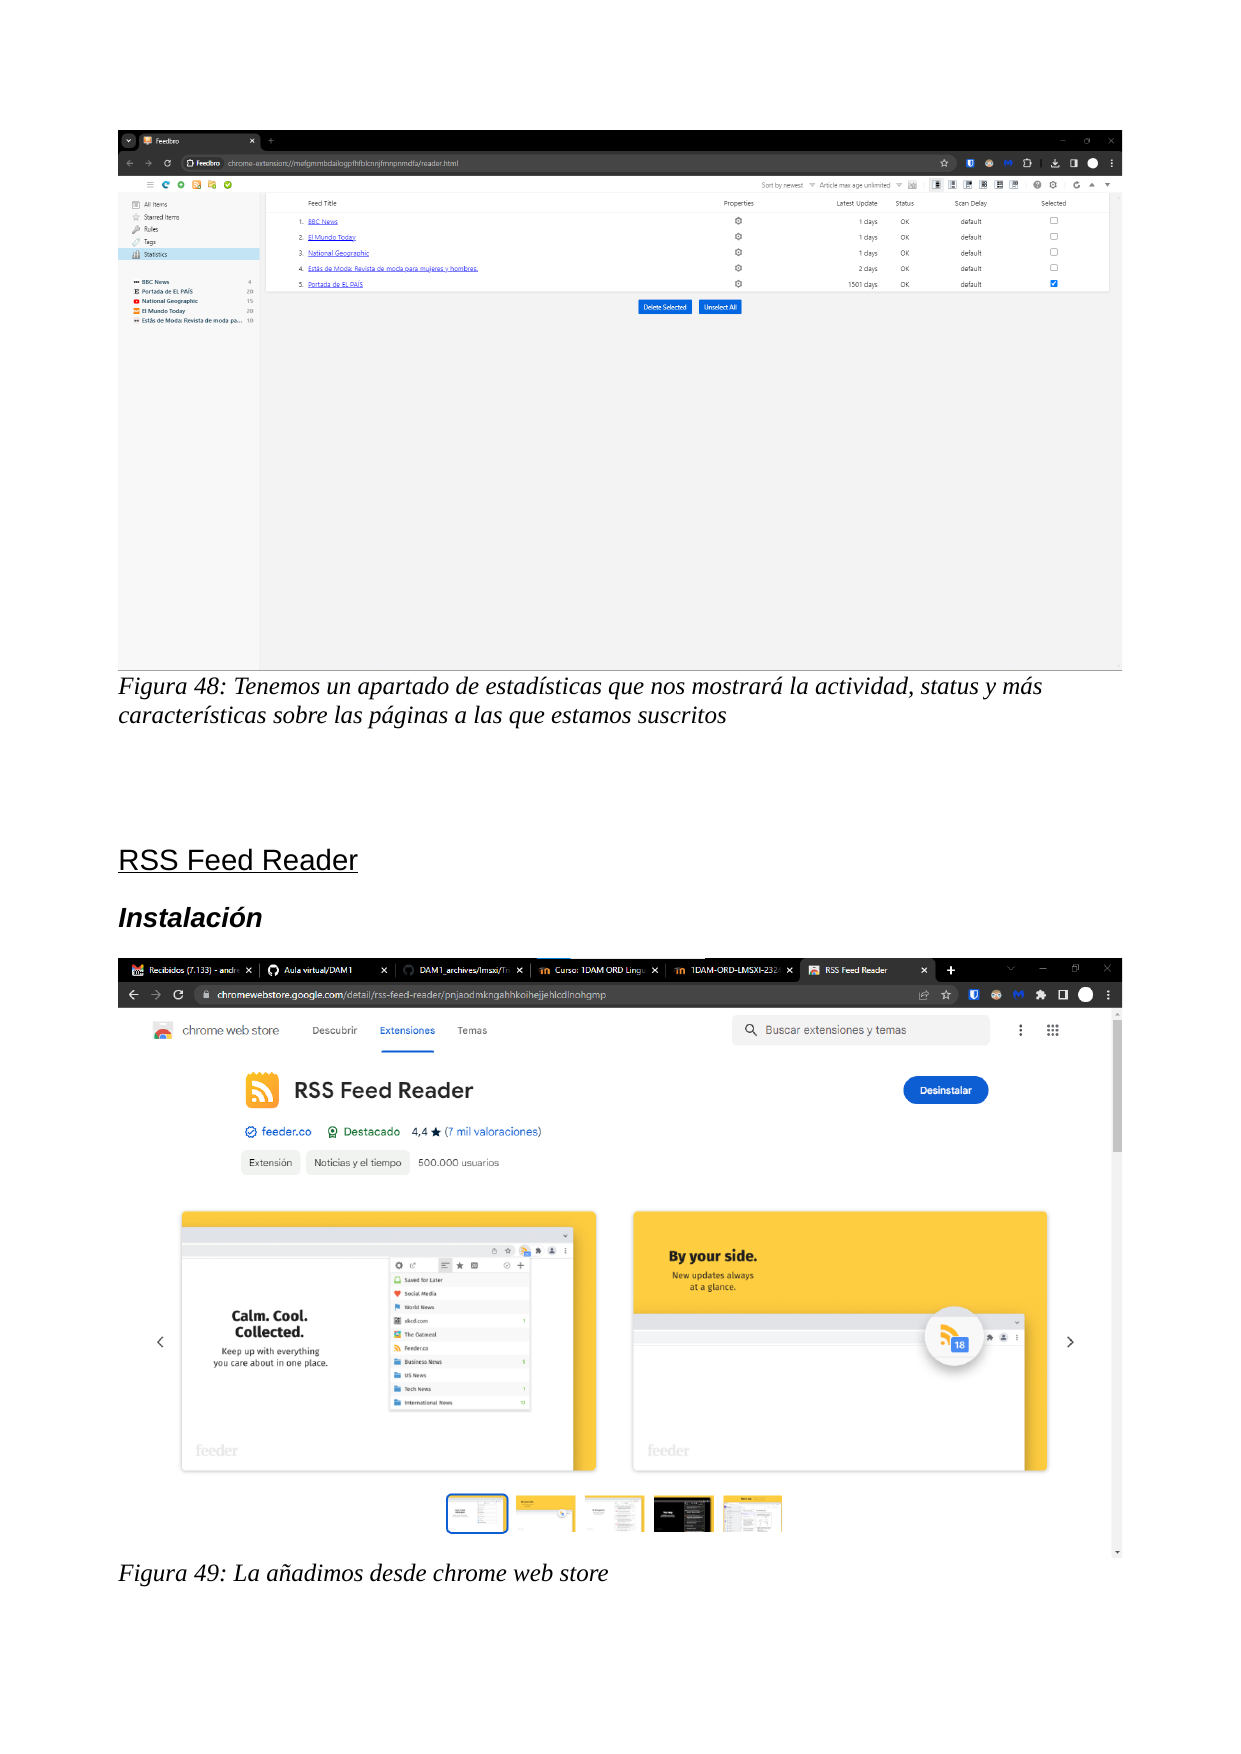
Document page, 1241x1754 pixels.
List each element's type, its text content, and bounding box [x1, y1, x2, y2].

subtitle RSS Feed Reader [118, 842, 1122, 876]
text Figura 49: La añadimos desde chrome web store [118, 1558, 1122, 1586]
text Figura 48: Tenemos un apartado de estadísticas que nos mostrará la actividad, status y más características sobre las páginas a las que estamos suscritos [118, 671, 1122, 728]
picture [118, 958, 1123, 1558]
subtitle Instalación [118, 901, 1122, 933]
picture [118, 130, 1123, 671]
